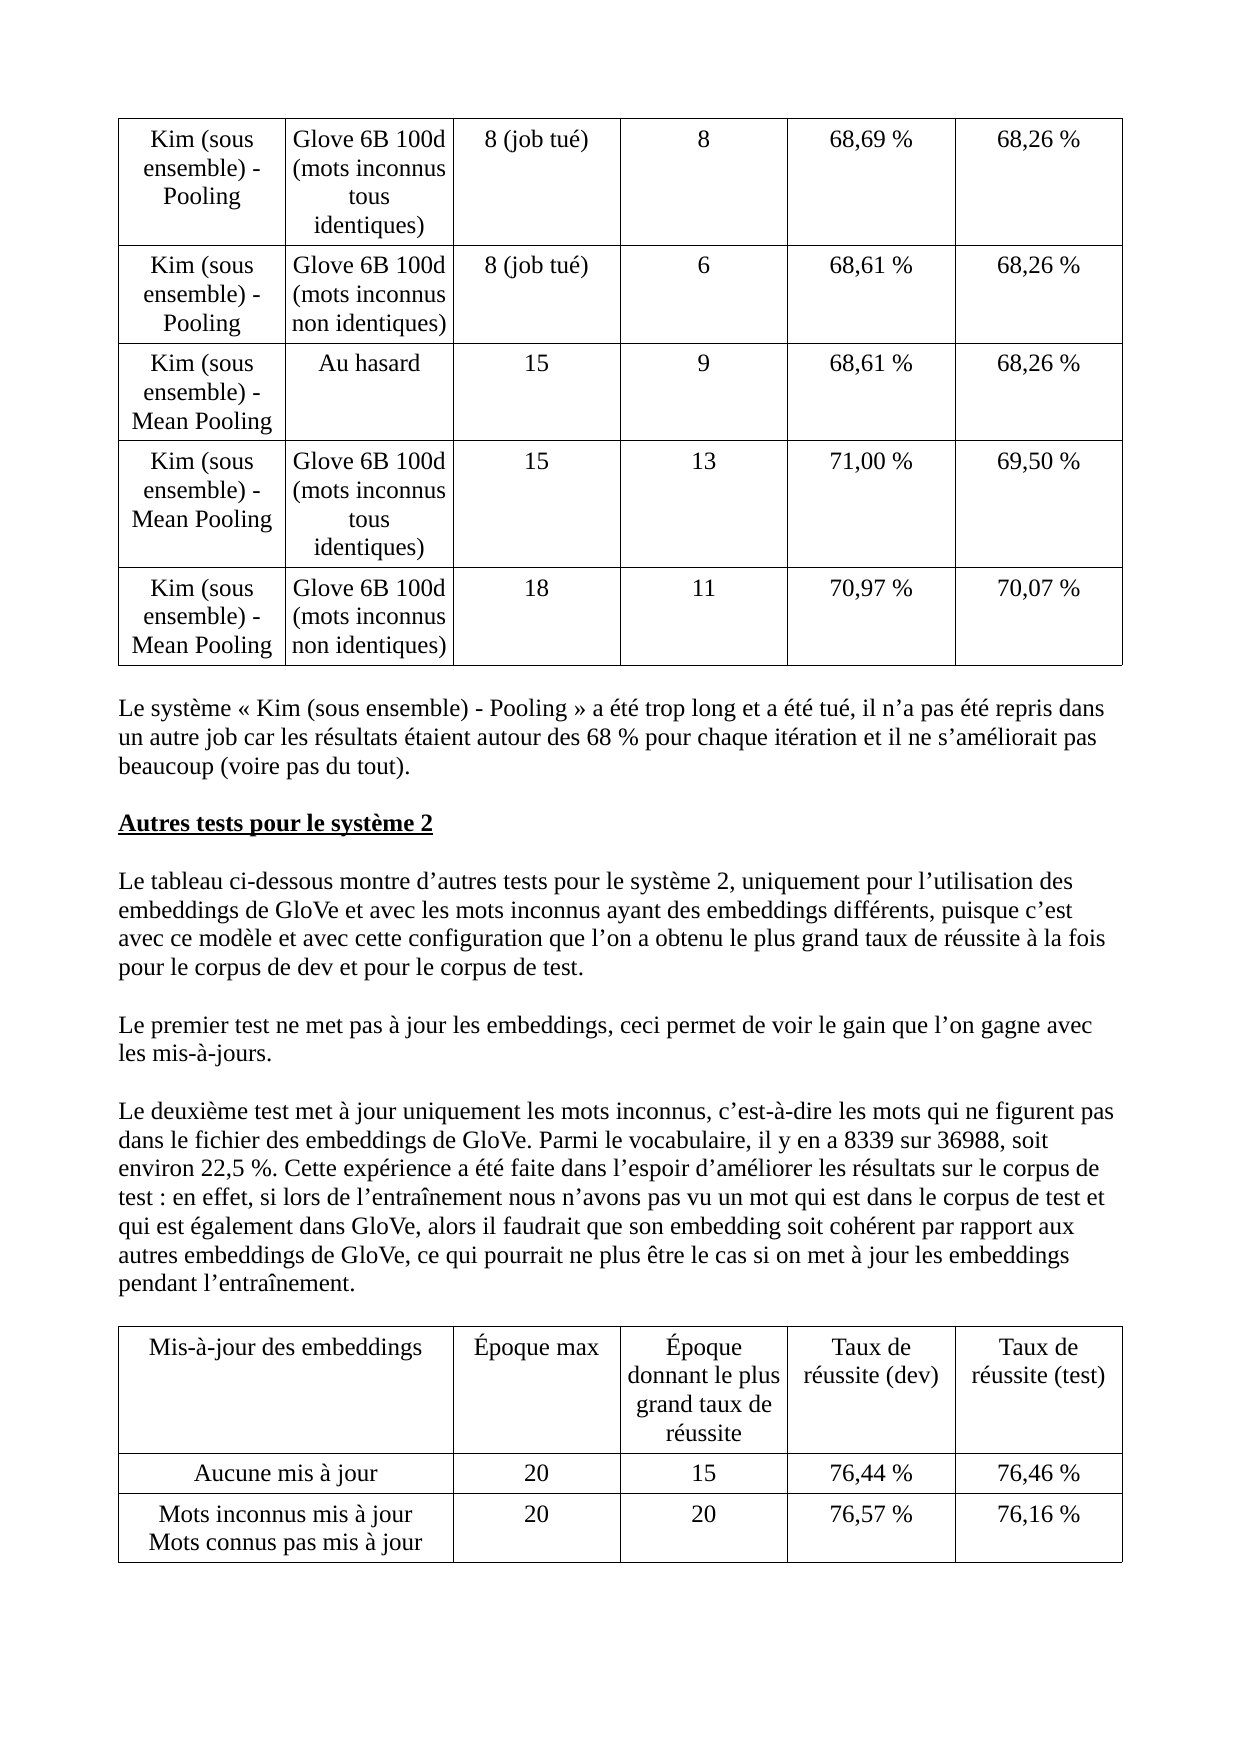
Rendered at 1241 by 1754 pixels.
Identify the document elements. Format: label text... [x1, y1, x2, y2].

table_cell Kim (sous ensemble) - Mean Pooling [119, 344, 285, 440]
table_header Époque max [454, 1327, 620, 1453]
table_cell Au hasard [286, 344, 453, 440]
table_cell 68,26 % [956, 119, 1122, 245]
table_cell Kim (sous ensemble) - Pooling [119, 119, 285, 245]
table_cell 18 [454, 568, 620, 665]
table_header Taux de réussite (test) [956, 1327, 1122, 1453]
table_cell Glove 6B 100d (mots inconnus tous identiques) [286, 119, 453, 245]
table_header Taux de réussite (dev) [788, 1327, 955, 1453]
table_cell 69,50 % [956, 441, 1122, 567]
table_cell 20 [621, 1494, 787, 1562]
table_cell 68,61 % [788, 246, 955, 342]
table_cell Glove 6B 100d (mots inconnus non identiques) [286, 568, 453, 665]
table_cell Kim (sous ensemble) - Mean Pooling [119, 568, 285, 665]
table_cell Kim (sous ensemble) - Pooling [119, 246, 285, 342]
table_cell 20 [454, 1494, 620, 1562]
table_cell Glove 6B 100d (mots inconnus non identiques) [286, 246, 453, 342]
table_cell 68,69 % [788, 119, 955, 245]
table_cell 68,26 % [956, 246, 1122, 342]
table_cell 15 [454, 441, 620, 567]
table_cell 76,57 % [788, 1494, 955, 1562]
table_cell 15 [621, 1454, 787, 1493]
table_cell 70,07 % [956, 568, 1122, 665]
text Le premier test ne met pas à jour les embeddings, ceci permet de voir le gain que l’on gagne avec les mis-à-jours. [118, 1010, 1122, 1067]
table_cell Aucune mis à jour [119, 1454, 453, 1493]
table_cell 6 [621, 246, 787, 342]
table_header Mis-à-jour des embeddings [119, 1327, 453, 1453]
table_cell 20 [454, 1454, 620, 1493]
table_cell 9 [621, 344, 787, 440]
table_header Époque donnant le plus grand taux de réussite [621, 1327, 787, 1453]
text Le système « Kim (sous ensemble) - Pooling » a été trop long et a été tué, il n’a pas été repris dans un autre job car les résultats étaient autour des 68 % pour chaque itération et il ne s’améliorait pas beaucoup (voire pas du tout). [118, 693, 1122, 780]
table_cell 15 [454, 344, 620, 440]
table_cell Mots inconnus mis à jour Mots connus pas mis à jour [119, 1494, 453, 1562]
table_cell 68,26 % [956, 344, 1122, 440]
table_cell 70,97 % [788, 568, 955, 665]
table_cell 68,61 % [788, 344, 955, 440]
text Le deuxième test met à jour uniquement les mots inconnus, c’est-à-dire les mots qui ne figurent pas dans le fichier des embeddings de GloVe. Parmi le vocabulaire, il y en a 8339 sur 36988, soit environ 22,5 %. Cette expérience a été faite dans l’espoir d’améliorer les résultats sur le corpus de test : en effet, si lors de l’entraînement nous n’avons pas vu un mot qui est dans le corpus de test et qui est également dans GloVe, alors il faudrait que son embedding soit cohérent par rapport aux autres embeddings de GloVe, ce qui pourrait ne plus être le cas si on met à jour les embeddings pendant l’entraînement. [118, 1096, 1122, 1297]
table_cell 8 (job tué) [454, 246, 620, 342]
table_cell 11 [621, 568, 787, 665]
table_cell 71,00 % [788, 441, 955, 567]
table_cell 8 (job tué) [454, 119, 620, 245]
table_cell 76,16 % [956, 1494, 1122, 1562]
table_cell 76,44 % [788, 1454, 955, 1493]
table_cell 13 [621, 441, 787, 567]
text Autres tests pour le système 2 [118, 808, 1122, 837]
table_cell Glove 6B 100d (mots inconnus tous identiques) [286, 441, 453, 567]
table_cell Kim (sous ensemble) - Mean Pooling [119, 441, 285, 567]
table_cell 8 [621, 119, 787, 245]
text Le tableau ci-dessous montre d’autres tests pour le système 2, uniquement pour l’utilisation des embeddings de GloVe et avec les mots inconnus ayant des embeddings différents, puisque c’est avec ce modèle et avec cette configuration que l’on a obtenu le plus grand taux de réussite à la fois pour le corpus de dev et pour le corpus de test. [118, 866, 1122, 981]
table_cell 76,46 % [956, 1454, 1122, 1493]
